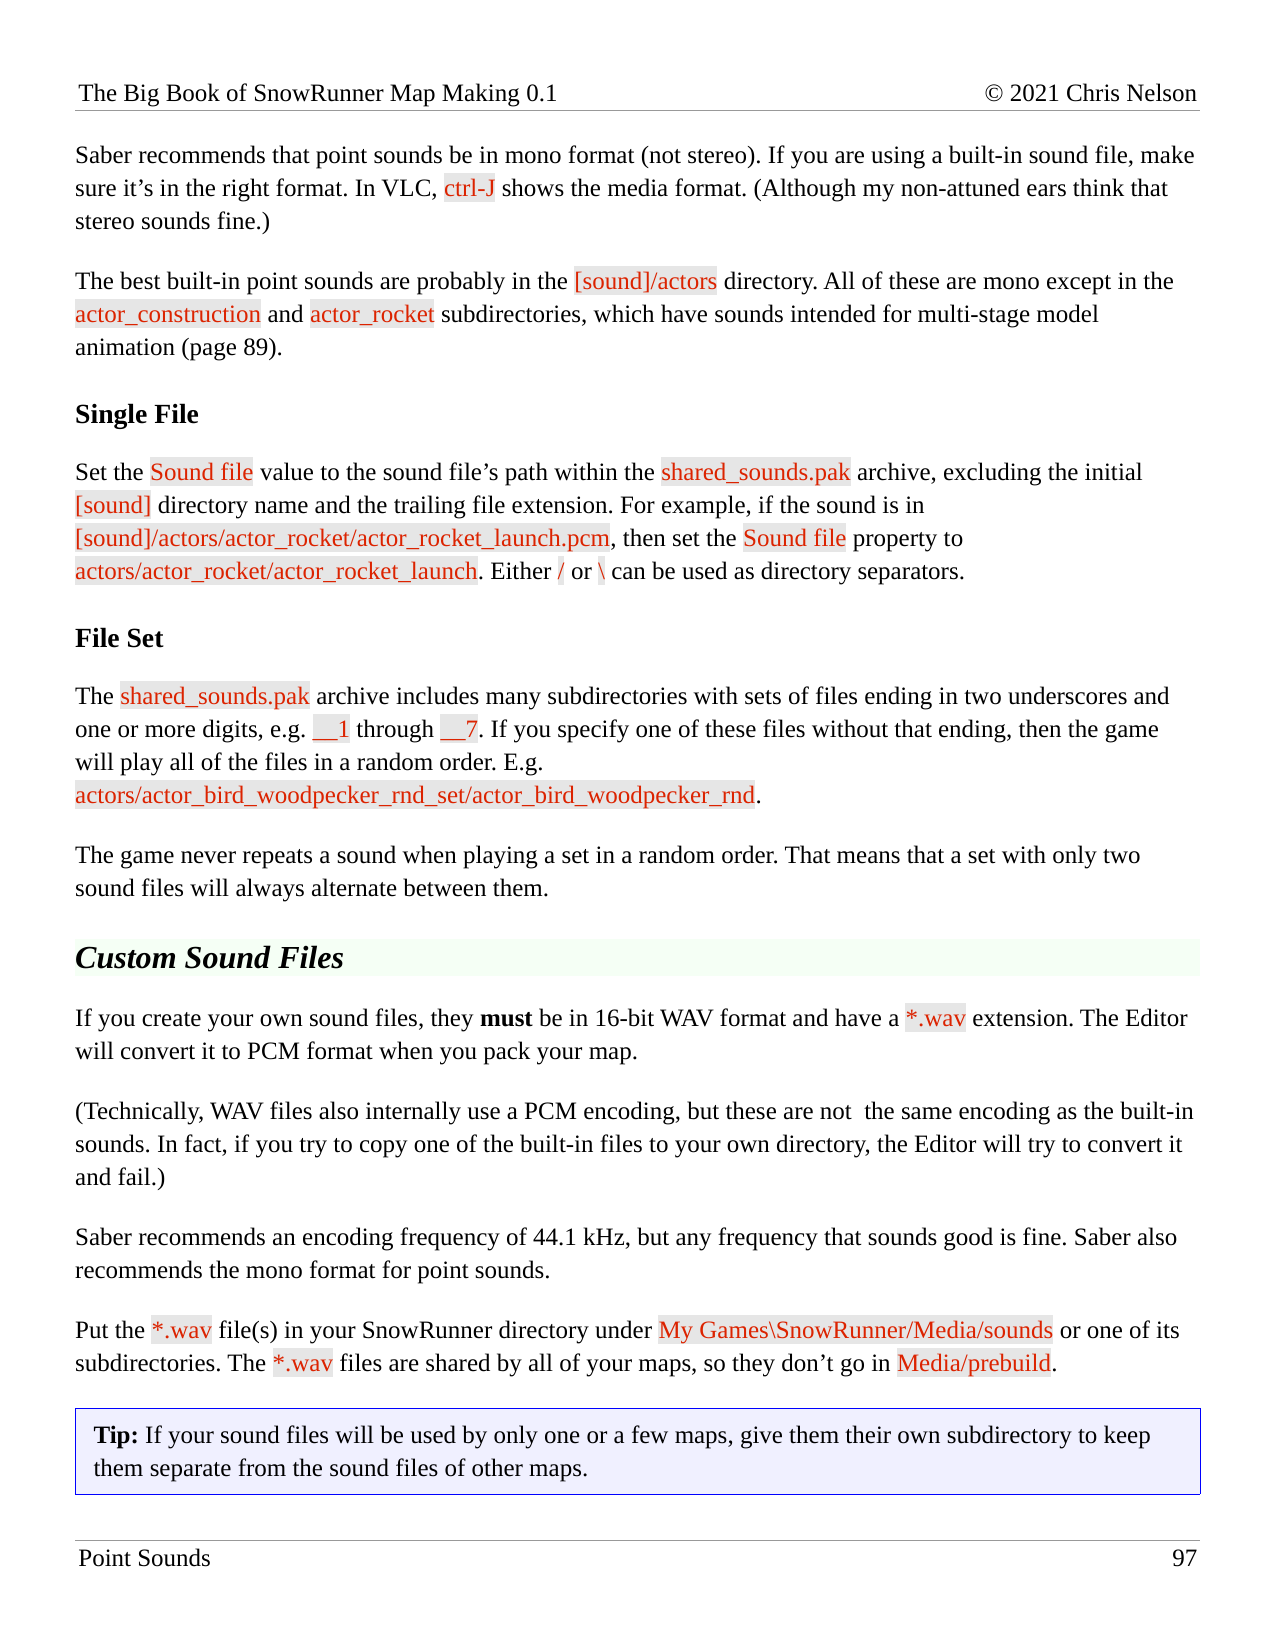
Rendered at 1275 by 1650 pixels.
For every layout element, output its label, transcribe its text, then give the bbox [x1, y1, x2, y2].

text Set the Sound file value to the sound file’s path within the shared_sounds.pak archive, excluding the initial [sound] directory name and the trailing file extension. For example, if the sound is in [sound]/actors/actor_rocket/actor_rocket_launch.pcm, then set the Sound file property to actors/actor_rocket/actor_rocket_launch. Either / or \ can be used as directory separators. [75, 457, 1200, 585]
text If you create your own sound files, they must be in 16-bit WAV format and have a *.wav extension. The Editor will convert it to PCM format when you pack your map. [75, 1003, 1200, 1064]
text Put the *.wav file(s) in your SnowRunner directory under My Games\SnowRunner/Media/sounds or one of its subdirectories. The *.wav files are shared by all of your maps, so they don’t go in Media/prebuild. [75, 1315, 1200, 1377]
text The best built-in point sounds are probably in the [sound]/actors directory. All of these are mono except in the actor_construction and actor_rocket subdirectories, which have sounds intended for multi-stage model animation (page 89). [75, 266, 1200, 361]
text (Technically, WAV files also internally use a PCM encoding, but these are not the same encoding as the built-in sounds. In fact, if you try to copy one of the built-in files to your own directory, the Editor will try to convert it and fail.) [75, 1096, 1200, 1191]
subtitle Custom Sound Files [75, 939, 1200, 976]
text The shared_sounds.pak archive includes many subdirectories with sets of files ending in two underscores and one or more digits, e.g. __1 through __7. If you specify one of these files without that ending, then the game will play all of the files in a random order. E.g. actors/actor_bird_woodpecker_rnd_set/actor_bird_woodpecker_rnd. [75, 681, 1200, 809]
subtitle Single File [75, 398, 1200, 430]
text Saber recommends that point sounds be in mono format (not stereo). If you are using a built-in sound file, make sure it’s in the right format. In VLC, ctrl-J shows the media format. (Although my non-attuned ears think that stereo sounds fine.) [75, 140, 1200, 235]
subtitle File Set [75, 622, 1200, 654]
list If your sound files will be used by only one or a few maps, give them their own subdirectory to keep them separate from the sound files of other maps. [76, 1409, 1200, 1494]
text The game never repeats a sound when playing a set in a random order. That means that a set with only two sound files will always alternate between them. [75, 840, 1200, 902]
text Saber recommends an encoding frequency of 44.1 kHz, but any frequency that sounds good is fine. Saber also recommends the mono format for point sounds. [75, 1222, 1200, 1284]
